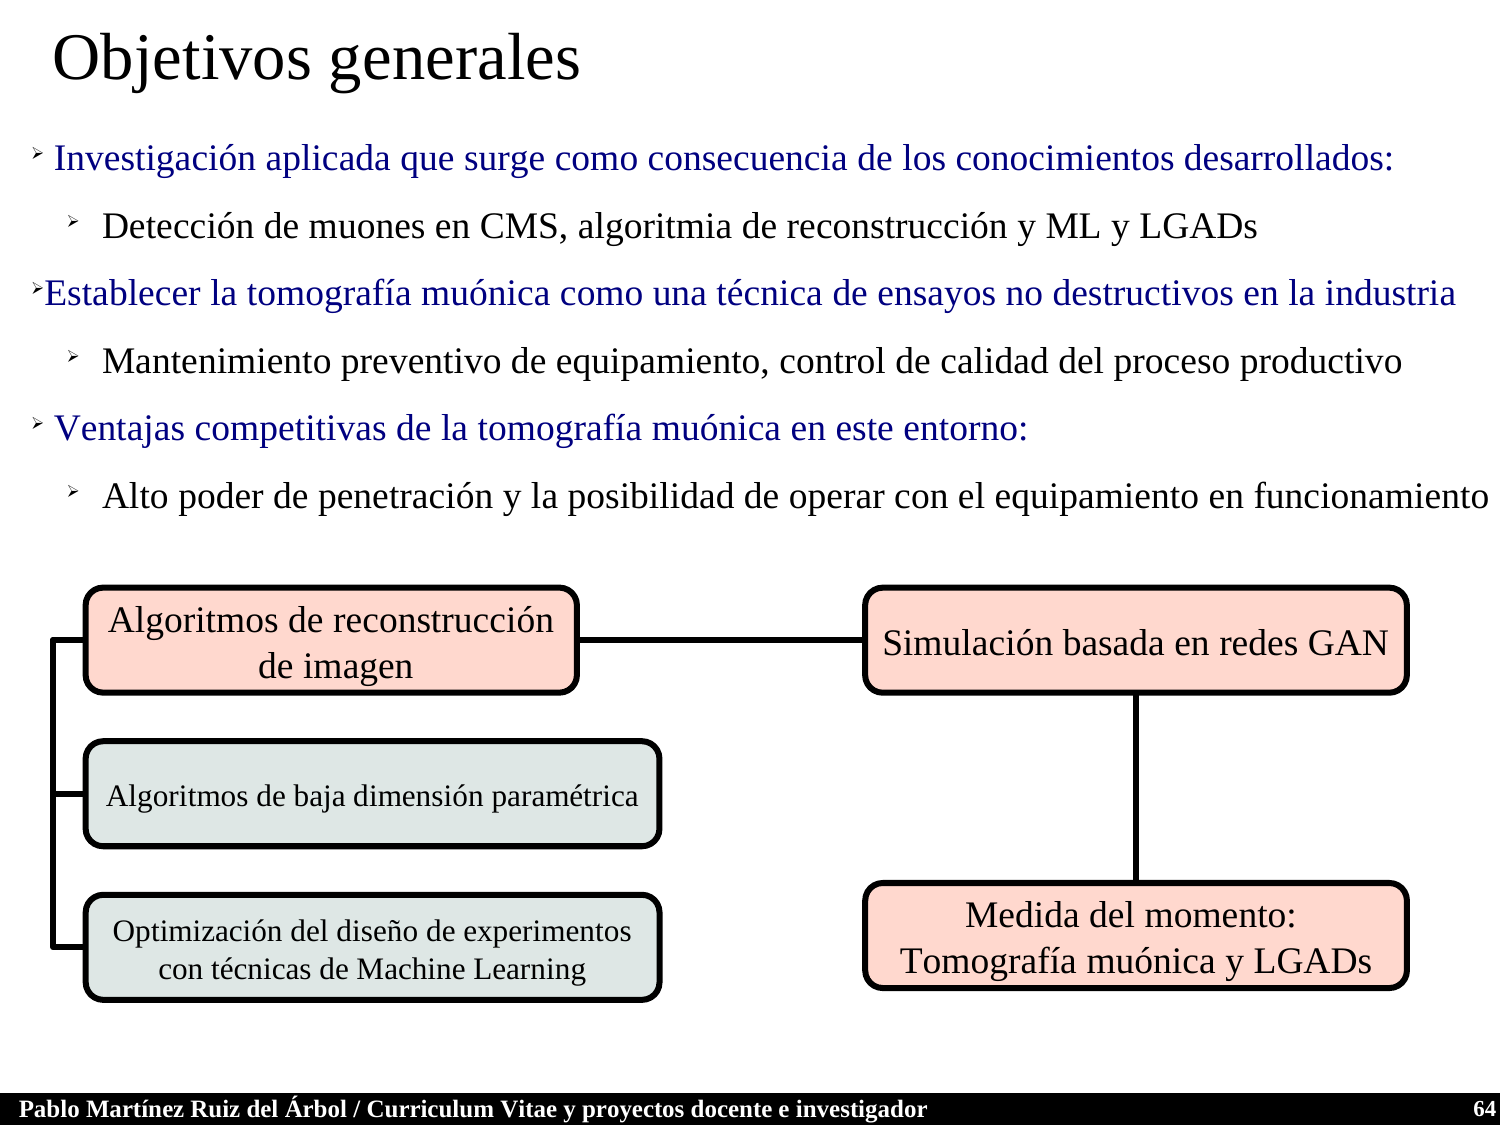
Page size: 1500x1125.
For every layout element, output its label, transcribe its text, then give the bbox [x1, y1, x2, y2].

text_box Simulación basada en redes GAN [865, 587, 1407, 693]
text_box Algoritmos de reconstrucción de imagen [85, 587, 577, 693]
text_box Medida del momento: Tomografía muónica y LGADs [865, 882, 1407, 989]
text_box Optimización del diseño de experimentos con técnicas de Machine Learning [85, 894, 660, 1000]
text_box Objetivos generales [0, 3, 661, 111]
text_box Algoritmos de baja dimensión paramétrica [85, 741, 660, 847]
text_box Investigación aplicada que surge como consecuencia de los conocimientos desarrollados: Detección de muones en CMS, algoritmia de reconstrucción y ML y LGADs Establecer la tomografía muónica como una técnica de ensayos no destructivos en la industria Mantenimiento preventivo de equipamiento, control de calidad del proceso productivo Ventajas competitivas de la tomografía muónica en este entorno: Alto poder de penetración y la posibilidad de operar con el equipamiento en funcionamiento [11, 98, 1500, 279]
